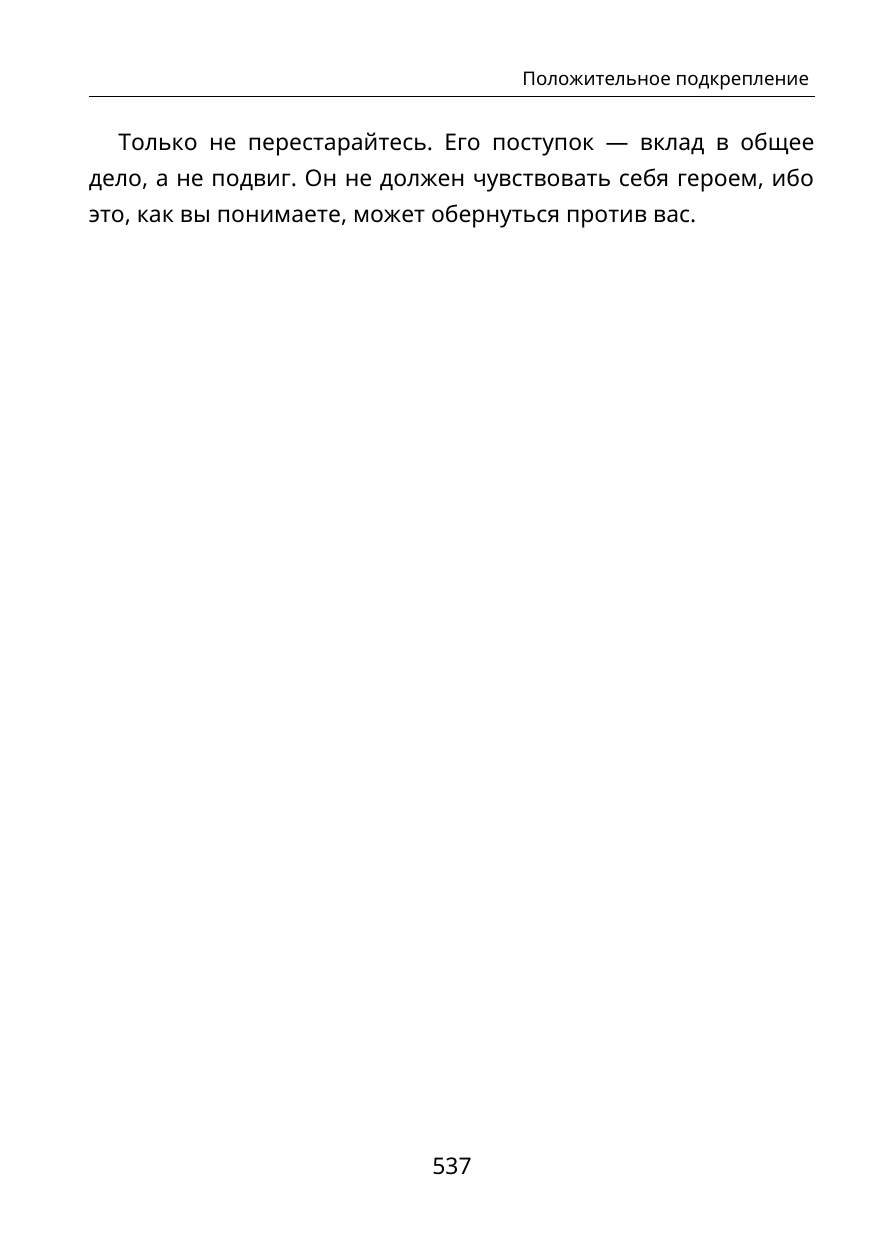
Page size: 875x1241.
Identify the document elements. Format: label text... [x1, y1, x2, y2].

text Только не перестарайтесь. Его поступок — вклад в общее дело, а не подвиг. Он не должен чувствовать себя героем, ибо это, как вы понимаете, может обернуться против вас. [88, 126, 815, 229]
